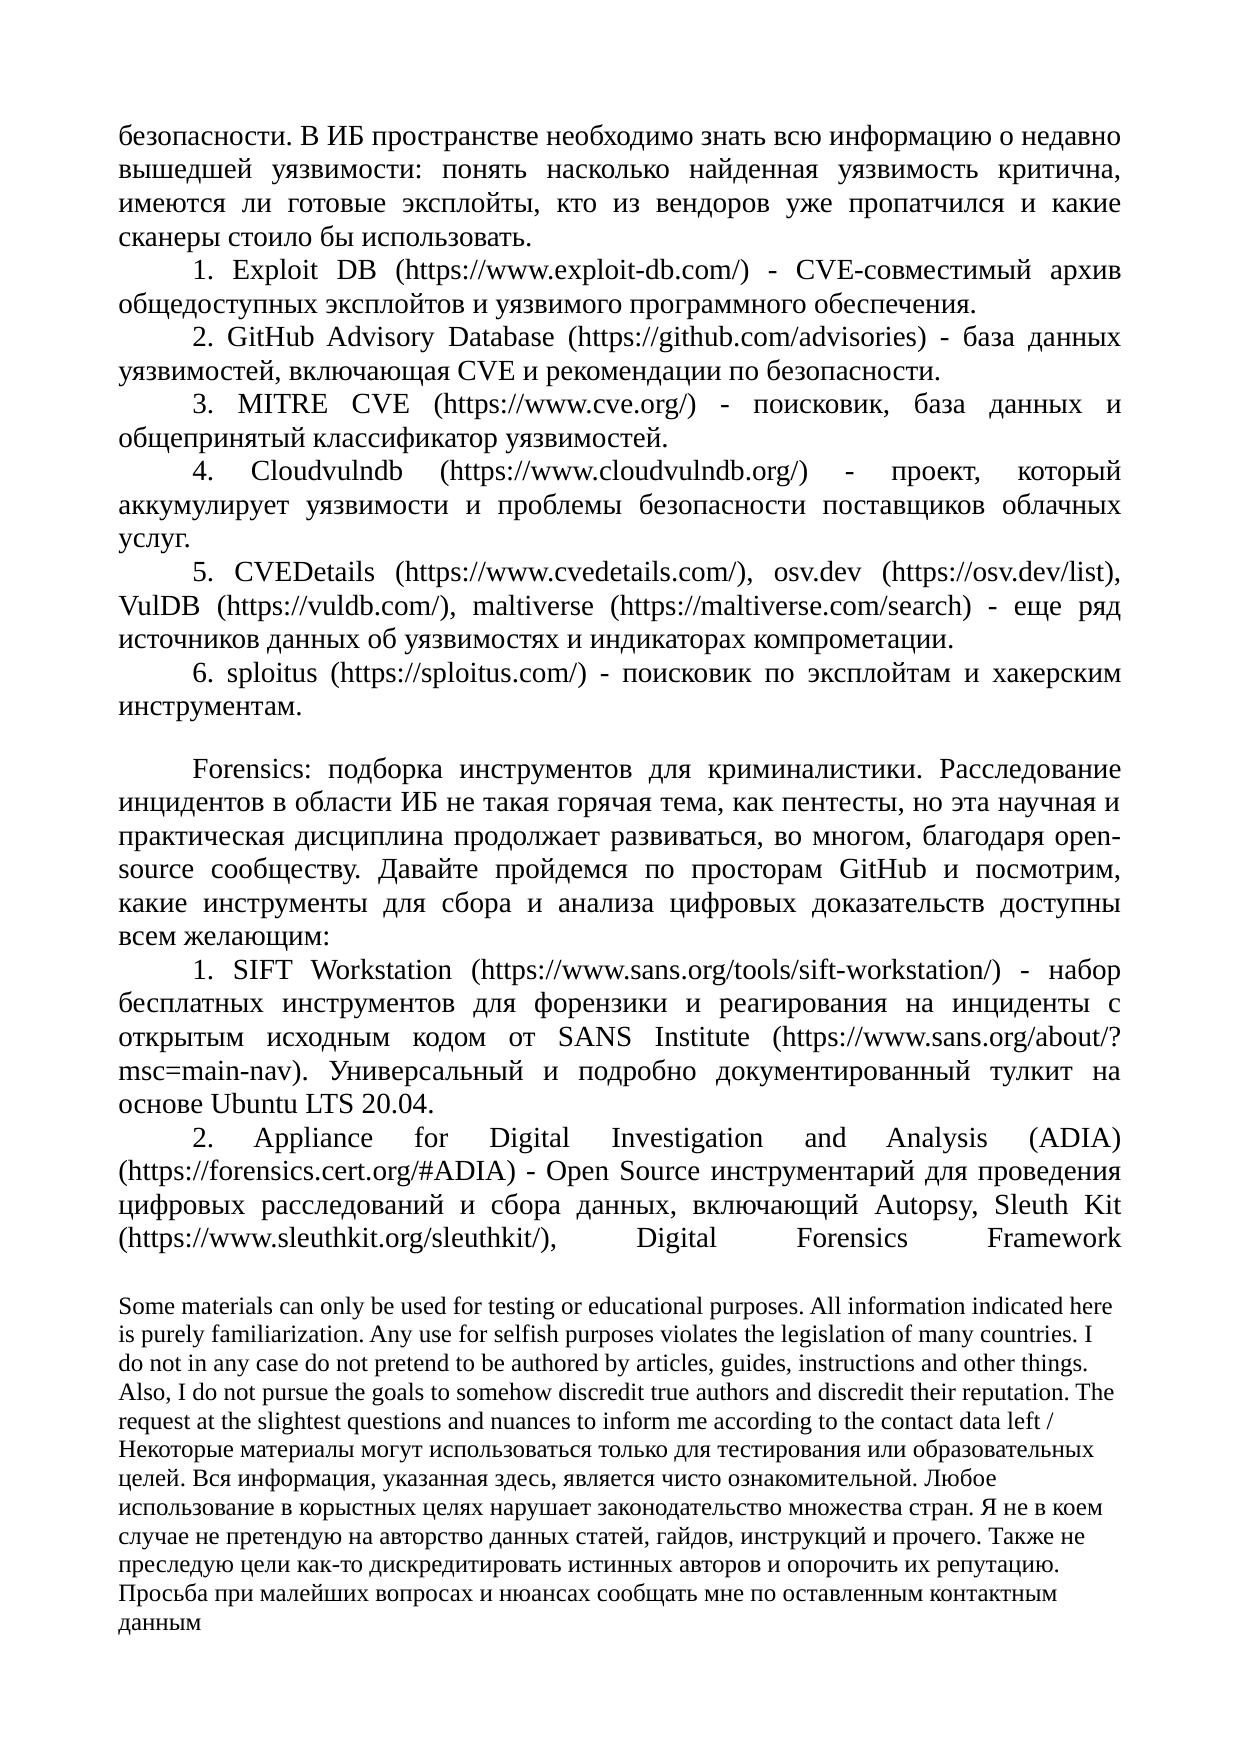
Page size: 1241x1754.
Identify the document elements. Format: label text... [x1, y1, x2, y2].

text 3. MITRE CVE (https://www.cve.org/) - поисковик, база данных и общепринятый классификатор уязвимостей. [118, 386, 1122, 453]
text 2. GitHub Advisory Database (https://github.com/advisories) - база данных уязвимостей, включающая CVE и рекомендации по безопасности. [118, 319, 1122, 386]
text 5. CVEDetails (https://www.cvedetails.com/), osv.dev (https://osv.dev/list), VulDB (https://vuldb.com/), maltiverse (https://maltiverse.com/search) - еще ряд источников данных об уязвимостях и индикаторах компрометации. [118, 554, 1122, 655]
text 6. sploitus (https://sploitus.com/) - поисковик по эксплойтам и хакерским инструментам. [118, 655, 1122, 722]
text 4. Cloudvulndb (https://www.cloudvulndb.org/) - проект, который аккумулирует уязвимости и проблемы безопасности поставщиков облачных услуг. [118, 453, 1122, 554]
text 2. Appliance for Digital Investigation and Analysis (ADIA) (https://forensics.cert.org/#ADIA) - Open Source инструментарий для проведения цифровых расследований и сбора данных, включающий Autopsy, Sleuth Kit (https://www.sleuthkit.org/sleuthkit/), Digital Forensics Framework [118, 1120, 1122, 1254]
text Forensics: подборка инструментов для криминалистики. Расследование инцидентов в области ИБ не такая горячая тема, как пентесты, но эта научная и практическая дисциплина продолжает развиваться, во многом, благодаря open-source сообществу. Давайте пройдемся по просторам GitHub и посмотрим, какие инструменты для сбора и анализа цифровых доказательств доступны всем желающим: [118, 751, 1122, 952]
text 1. Exploit DB (https://www.exploit-db.com/) - CVE-совместимый архив общедоступных эксплойтов и уязвимого программного обеспечения. [118, 252, 1122, 319]
text 1. SIFT Workstation (https://www.sans.org/tools/sift-workstation/) - набор бесплатных инструментов для форензики и реагирования на инциденты с открытым исходным кодом от SANS Institute (https://www.sans.org/about/?msc=main-nav). Универсальный и подробно документированный тулкит на основе Ubuntu LTS 20.04. [118, 952, 1122, 1120]
text безопасности. В ИБ пространстве необходимо знать всю информацию о недавно вышедшей уязвимости: понять насколько найденная уязвимость критична, имеются ли готовые эксплойты, кто из вендоров уже пропатчился и какие сканеры стоило бы использовать. [118, 118, 1122, 252]
